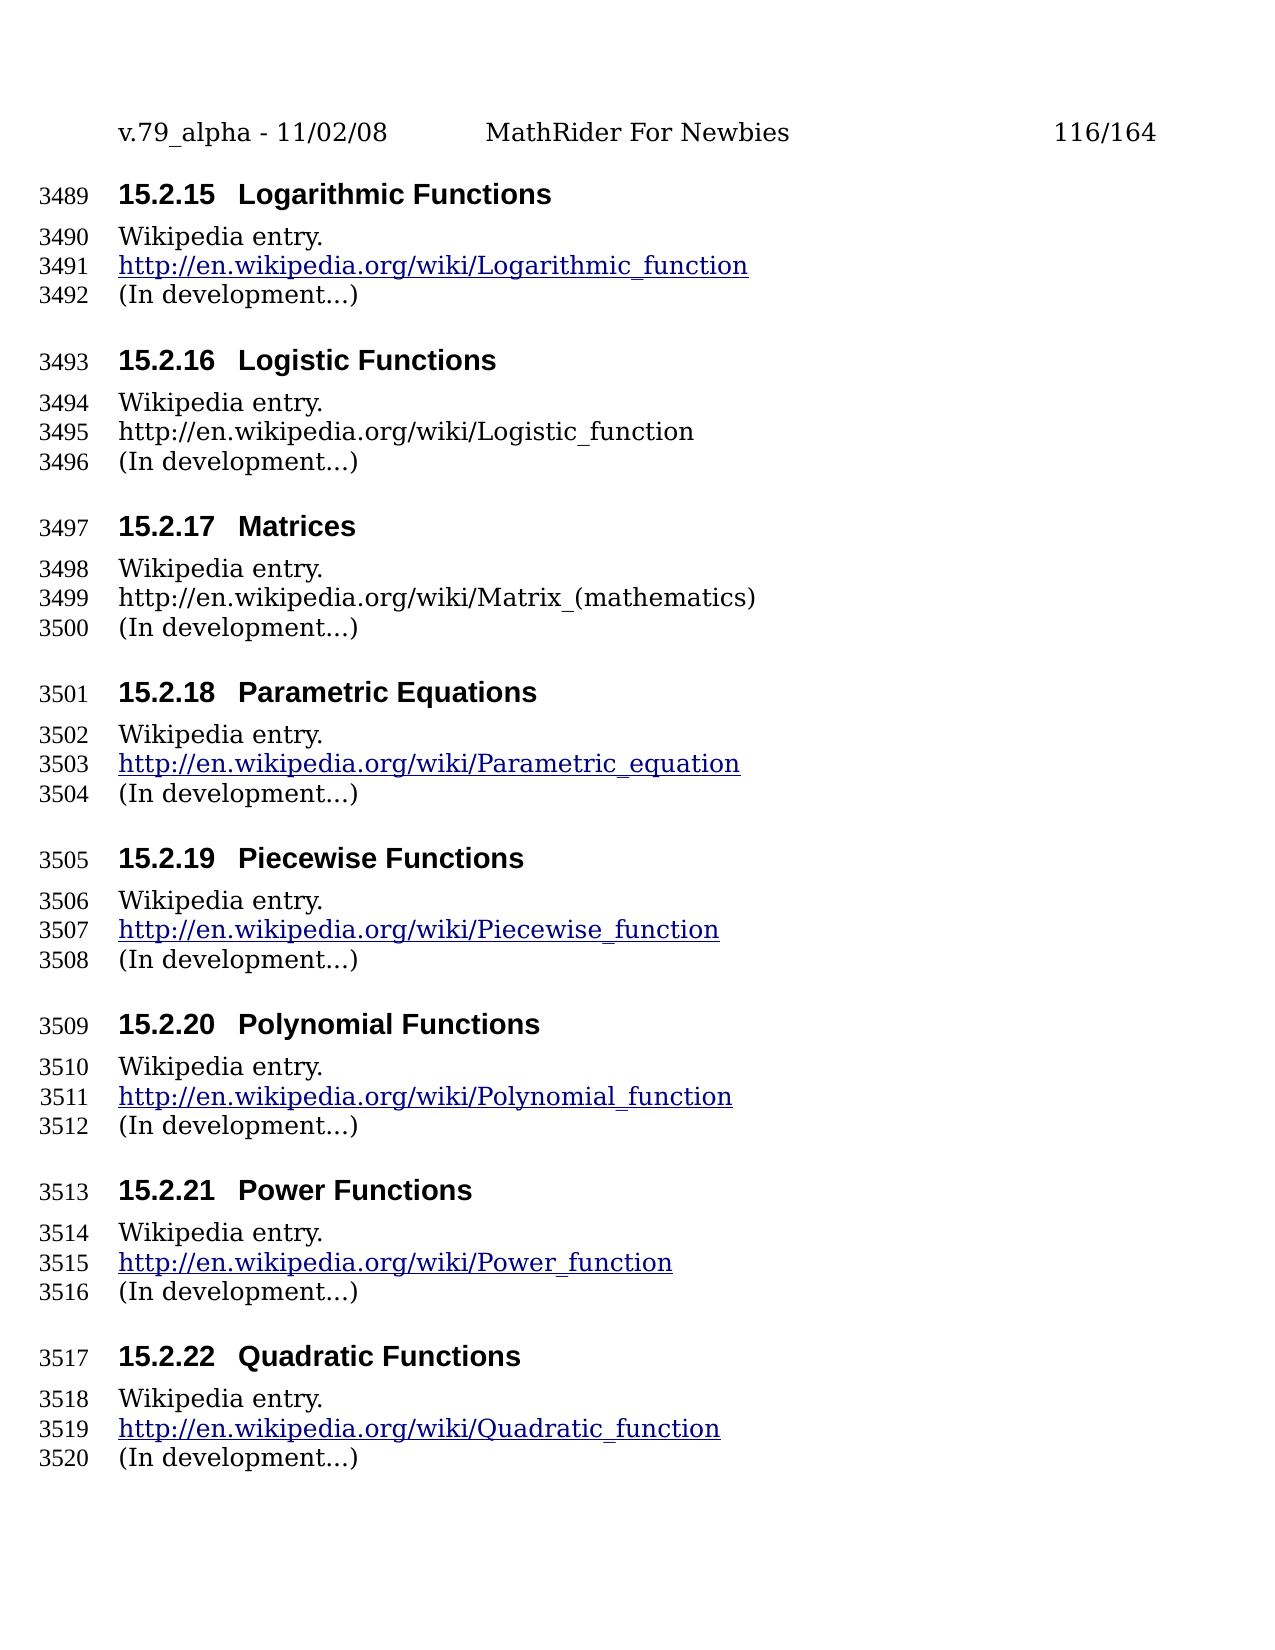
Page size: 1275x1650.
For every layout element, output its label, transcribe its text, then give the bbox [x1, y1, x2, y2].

subtitle Power Functions [118, 1173, 1157, 1207]
text http://en.wikipedia.org/wiki/Matrix_(mathematics) [118, 583, 1157, 613]
text http://en.wikipedia.org/wiki/Logarithmic_function [118, 251, 1157, 281]
text Wikipedia entry. [118, 388, 1157, 417]
text (In development...) [118, 281, 1157, 310]
text http://en.wikipedia.org/wiki/Logistic_function [118, 417, 1157, 447]
text Wikipedia entry. [118, 720, 1157, 749]
text (In development...) [118, 779, 1157, 808]
text http://en.wikipedia.org/wiki/Power_function [118, 1248, 1157, 1277]
text http://en.wikipedia.org/wiki/Parametric_equation [118, 749, 1157, 779]
text http://en.wikipedia.org/wiki/Piecewise_function [118, 916, 1157, 945]
text (In development...) [118, 1443, 1157, 1472]
subtitle Polynomial Functions [118, 1007, 1157, 1041]
subtitle Parametric Equations [118, 675, 1157, 708]
text Wikipedia entry. [118, 1218, 1157, 1248]
text (In development...) [118, 613, 1157, 642]
text Wikipedia entry. [118, 886, 1157, 916]
subtitle Logistic Functions [118, 343, 1157, 376]
subtitle Logarithmic Functions [118, 177, 1157, 210]
text (In development...) [118, 1277, 1157, 1306]
text (In development...) [118, 447, 1157, 476]
subtitle Quadratic Functions [118, 1339, 1157, 1373]
text Wikipedia entry. [118, 1384, 1157, 1414]
text (In development...) [118, 945, 1157, 974]
text Wikipedia entry. [118, 222, 1157, 251]
text Wikipedia entry. [118, 554, 1157, 583]
text (In development...) [118, 1111, 1157, 1140]
text Wikipedia entry. [118, 1052, 1157, 1082]
subtitle Matrices [118, 509, 1157, 542]
text http://en.wikipedia.org/wiki/Quadratic_function [118, 1414, 1157, 1443]
subtitle Piecewise Functions [118, 841, 1157, 874]
text http://en.wikipedia.org/wiki/Polynomial_function [118, 1082, 1157, 1111]
